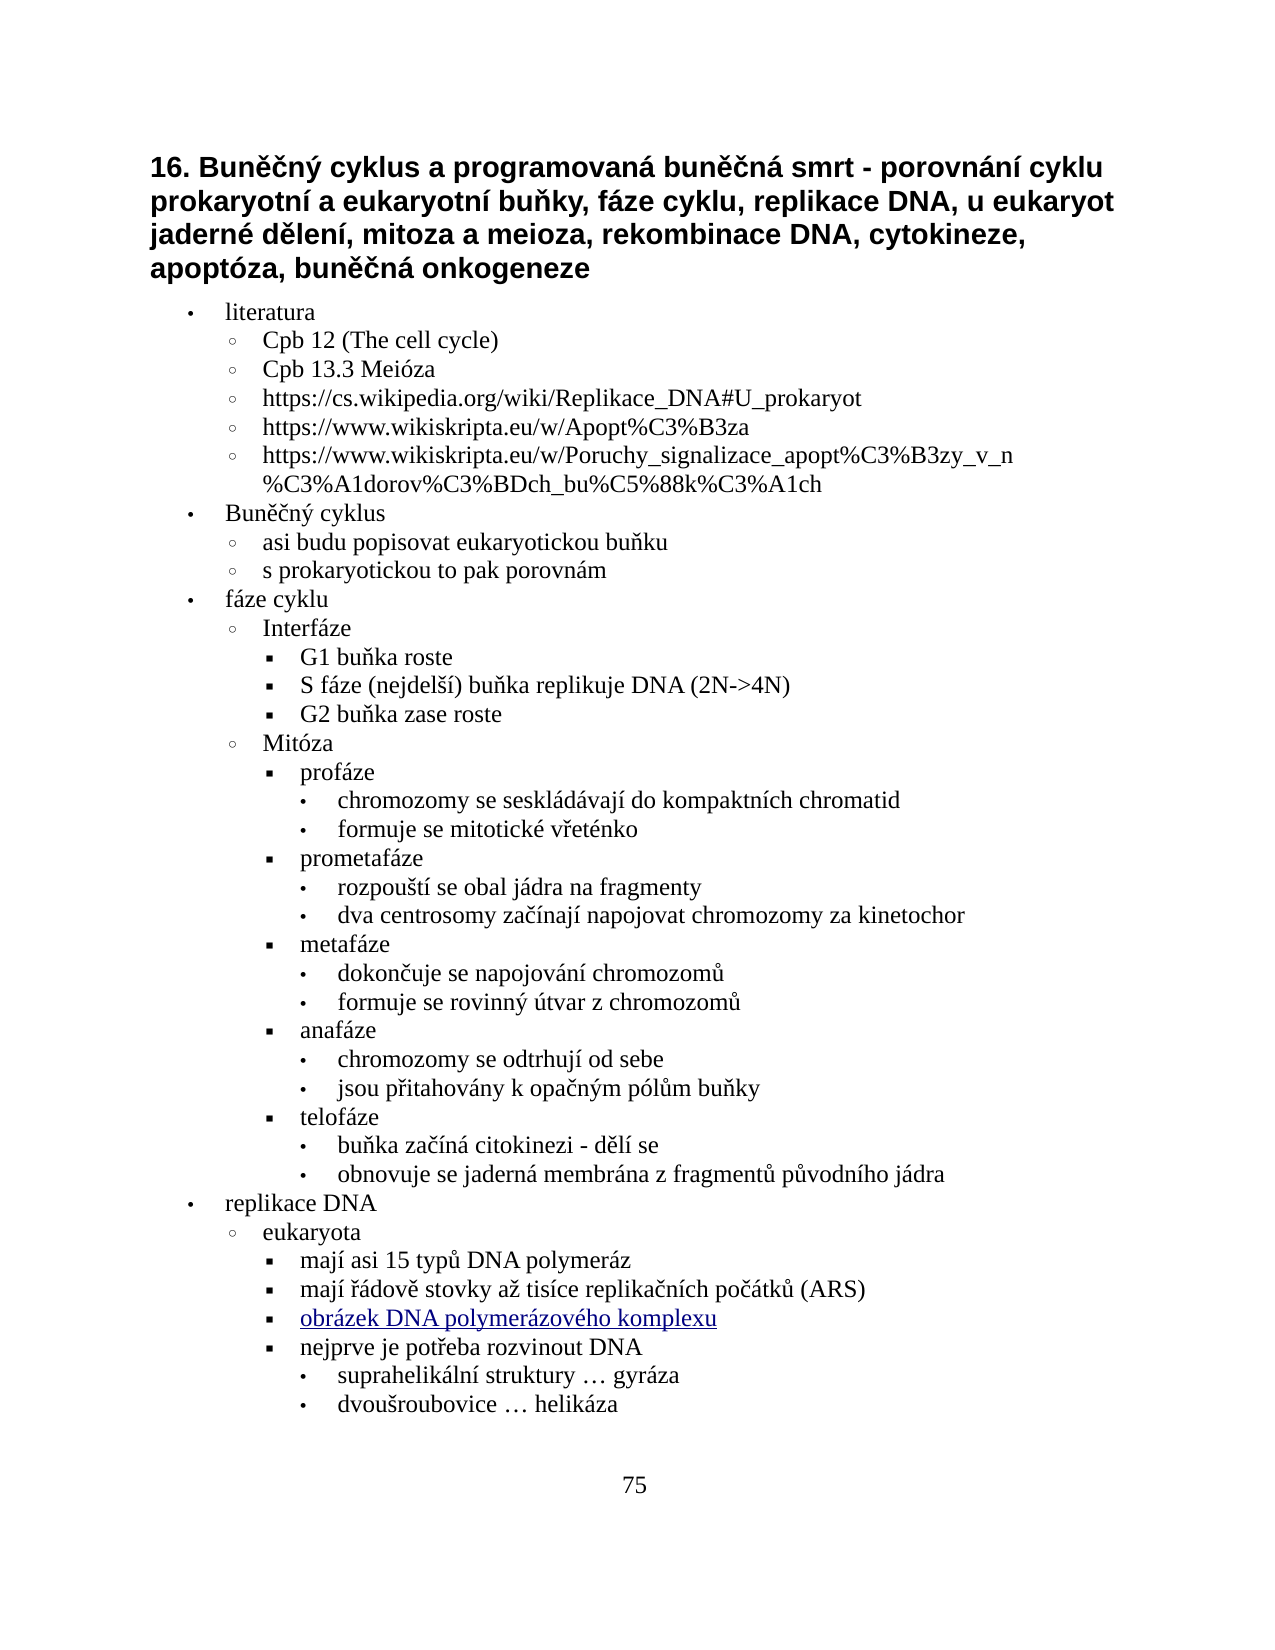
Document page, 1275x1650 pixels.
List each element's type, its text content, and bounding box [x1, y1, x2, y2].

list formuje se mitotické vřeténko [300, 814, 1125, 843]
list buňka začíná citokinezi - dělí se [300, 1130, 1125, 1159]
list https://www.wikiskripta.eu/w/Apopt%C3%B3za [225, 412, 1125, 440]
list jsou přitahovány k opačným pólům buňky [300, 1073, 1125, 1102]
list Cpb 13.3 Meióza [225, 354, 1125, 383]
list https://cs.wikipedia.org/wiki/Replikace_DNA#U_prokaryot [225, 383, 1125, 412]
list mají řádově stovky až tisíce replikačních počátků (ARS) [262, 1274, 1125, 1303]
list replikace DNA [187, 1188, 1125, 1217]
list S fáze (nejdelší) buňka replikuje DNA (2N->4N) [262, 670, 1125, 699]
list literatura [187, 297, 1125, 325]
list dokončuje se napojování chromozomů [300, 958, 1125, 987]
list Buněčný cyklus [187, 498, 1125, 527]
subtitle 16. Buněčný cyklus a programovaná buněčná smrt - porovnání cyklu prokaryotní a eukaryotní buňky, fáze cyklu, replikace DNA, u eukaryot jaderné dělení, mitoza a meioza, rekombinace DNA, cytokineze, apoptóza, buněčná onkogeneze [150, 150, 1125, 284]
list asi budu popisovat eukaryotickou buňku [225, 527, 1125, 555]
list G1 buňka roste [262, 642, 1125, 670]
list prometafáze [262, 843, 1125, 872]
list telofáze [262, 1102, 1125, 1130]
list fáze cyklu [187, 584, 1125, 613]
list eukaryota [225, 1217, 1125, 1245]
list dva centrosomy začínají napojovat chromozomy za kinetochor [300, 900, 1125, 929]
list formuje se rovinný útvar z chromozomů [300, 987, 1125, 1015]
list mají asi 15 typů DNA polymeráz [262, 1245, 1125, 1274]
list dvoušroubovice … helikáza [300, 1389, 1125, 1418]
list nejprve je potřeba rozvinout DNA [262, 1332, 1125, 1360]
list Interfáze [225, 613, 1125, 642]
list chromozomy se odtrhují od sebe [300, 1044, 1125, 1073]
list s prokaryotickou to pak porovnám [225, 555, 1125, 584]
list suprahelikální struktury … gyráza [300, 1360, 1125, 1389]
list anafáze [262, 1015, 1125, 1044]
list Cpb 12 (The cell cycle) [225, 325, 1125, 354]
list obnovuje se jaderná membrána z fragmentů původního jádra [300, 1159, 1125, 1188]
list chromozomy se seskládávají do kompaktních chromatid [300, 785, 1125, 814]
list obrázek DNA polymerázového komplexu [262, 1303, 1125, 1332]
list G2 buňka zase roste [262, 699, 1125, 728]
list rozpouští se obal jádra na fragmenty [300, 872, 1125, 900]
list profáze [262, 757, 1125, 785]
list https://www.wikiskripta.eu/w/Poruchy_signalizace_apopt%C3%B3zy_v_n%C3%A1dorov%C3%BDch_bu%C5%88k%C3%A1ch [225, 440, 1125, 498]
list metafáze [262, 929, 1125, 958]
list Mitóza [225, 728, 1125, 757]
